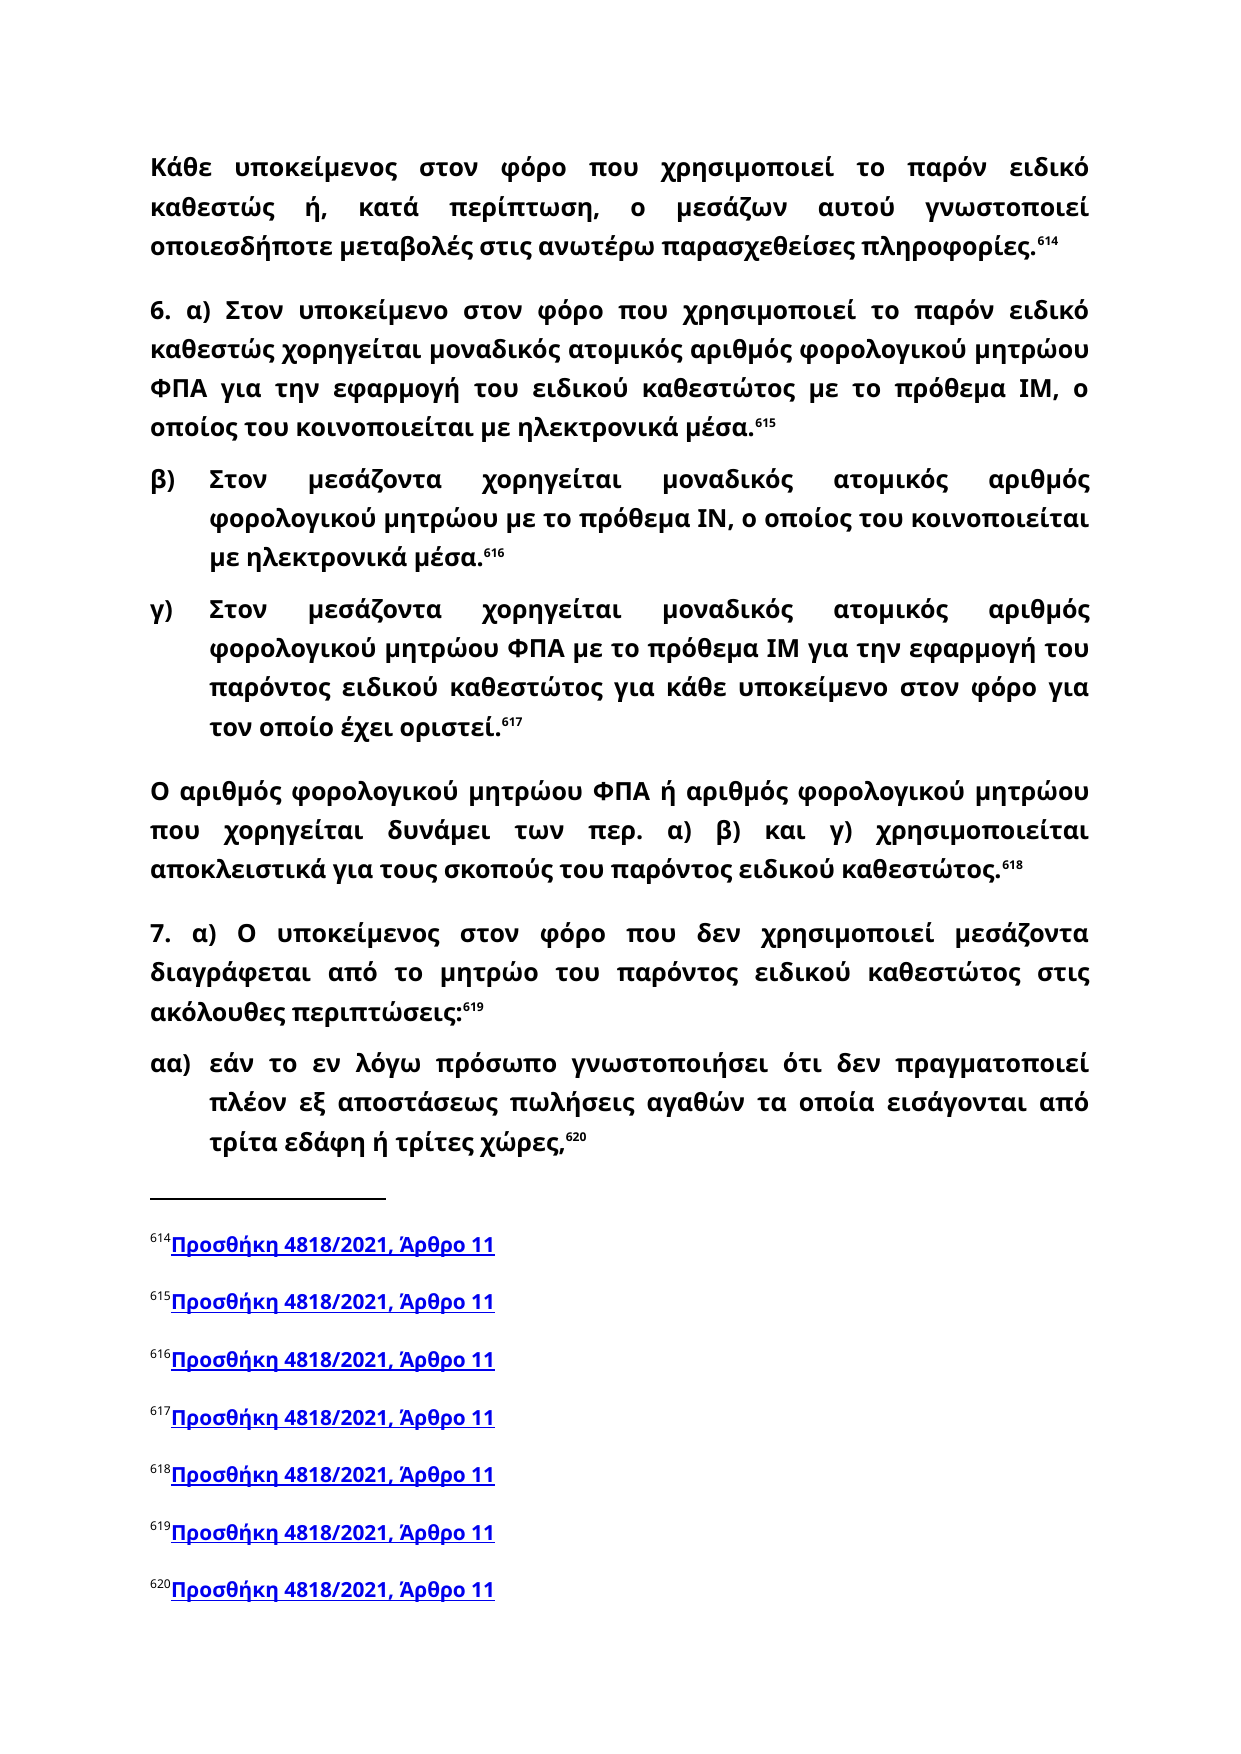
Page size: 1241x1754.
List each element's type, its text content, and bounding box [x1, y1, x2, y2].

list αα) εάν το εν λόγω πρόσωπο γνωστοποιήσει ότι δεν πραγματοποιεί πλέον εξ αποστάσεως πωλήσεις αγαθών τα οποία εισάγονται από τρίτα εδάφη ή τρίτες χώρες, [150, 1046, 1090, 1158]
text Προσθήκη 4818/2021, Άρθρο 11 [150, 1345, 1090, 1373]
text Προσθήκη 4818/2021, Άρθρο 11 [150, 1403, 1090, 1431]
text Προσθήκη 4818/2021, Άρθρο 11 [150, 1460, 1090, 1489]
list γ) Στον μεσάζοντα χορηγείται μοναδικός ατομικός αριθμός φορολογικού μητρώου ΦΠΑ με το πρόθεμα IM για την εφαρμογή του παρόντος ειδικού καθεστώτος για κάθε υποκείμενο στον φόρο για τον οποίο έχει οριστεί. [150, 592, 1090, 743]
text Προσθήκη 4818/2021, Άρθρο 11 [150, 1287, 1090, 1316]
text 6. α) Στον υποκείμενο στον φόρο που χρησιμοποιεί το παρόν ειδικό καθεστώς χορηγείται μοναδικός ατομικός αριθμός φορολογικού μητρώου ΦΠΑ για την εφαρμογή του ειδικού καθεστώτος με το πρόθεμα IM, ο οποίος του κοινοποιείται με ηλεκτρονικά μέσα. [150, 292, 1090, 444]
text Προσθήκη 4818/2021, Άρθρο 11 [150, 1518, 1090, 1546]
text Προσθήκη 4818/2021, Άρθρο 11 [150, 1576, 1090, 1604]
list β) Στον μεσάζοντα χορηγείται μοναδικός ατομικός αριθμός φορολογικού μητρώου με το πρόθεμα IN, ο οποίος του κοινοποιείται με ηλεκτρονικά μέσα. [150, 462, 1090, 574]
text Κάθε υποκείμενος στον φόρο που χρησιμοποιεί το παρόν ειδικό καθεστώς ή, κατά περίπτωση, ο μεσάζων αυτού γνωστοποιεί οποιεσδήποτε μεταβολές στις ανωτέρω παρασχεθείσες πληροφορίες. [150, 150, 1090, 262]
text Ο αριθμός φορολογικού μητρώου ΦΠΑ ή αριθμός φορολογικού μητρώου που χορηγείται δυνάμει των περ. α) β) και γ) χρησιμοποιείται αποκλειστικά για τους σκοπούς του παρόντος ειδικού καθεστώτος. [150, 773, 1090, 886]
text Προσθήκη 4818/2021, Άρθρο 11 [150, 1230, 1090, 1258]
text 7. α) Ο υποκείμενος στον φόρο που δεν χρησιμοποιεί μεσάζοντα διαγράφεται από το μητρώο του παρόντος ειδικού καθεστώτος στις ακόλουθες περιπτώσεις: [150, 916, 1090, 1028]
